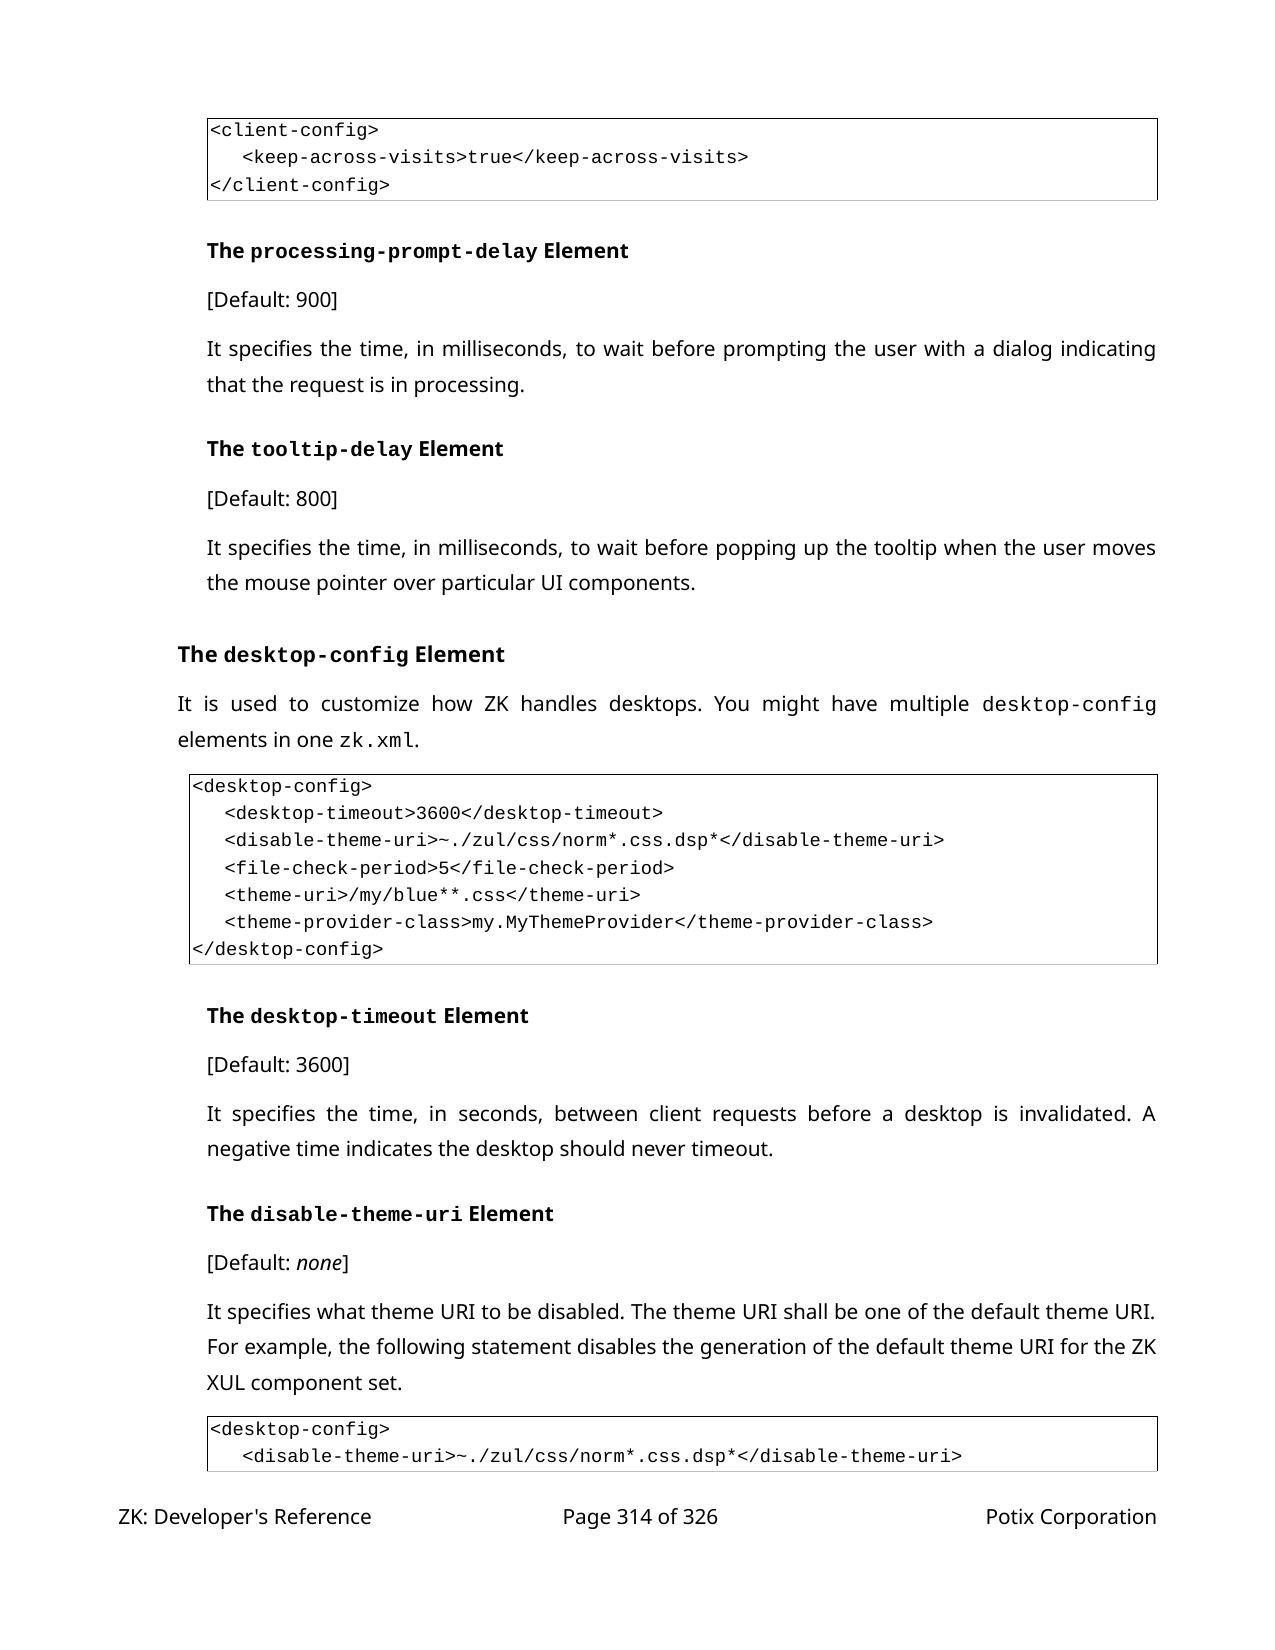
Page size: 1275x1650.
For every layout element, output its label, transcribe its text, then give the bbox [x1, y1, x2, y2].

subtitle The desktop-timeout Element [207, 1001, 1157, 1029]
text [Default: 800] [207, 484, 1157, 512]
text <client-config> [208, 119, 1157, 142]
subtitle The disable-theme-uri Element [207, 1199, 1157, 1228]
subtitle The desktop-config Element [177, 638, 1157, 669]
text It specifies the time, in milliseconds, to wait before prompting the user with a dialog indicating that the request is in processing. [207, 334, 1157, 398]
text It specifies what theme URI to be disabled. The theme URI shall be one of the default theme URI. For example, the following statement disables the generation of the default theme URI for the ZK XUL component set. [207, 1297, 1157, 1396]
text It specifies the time, in seconds, between client requests before a desktop is invalidated. A negative time indicates the desktop should never timeout. [207, 1099, 1157, 1162]
text <file-check-period>5</file-check-period> [190, 856, 1157, 880]
text <disable-theme-uri>~./zul/css/norm*.css.dsp*</disable-theme-uri> [208, 1444, 1157, 1471]
text It specifies the time, in milliseconds, to wait before popping up the tooltip when the user moves the mouse pointer over particular UI components. [207, 533, 1157, 596]
text <disable-theme-uri>~./zul/css/norm*.css.dsp*</disable-theme-uri> [190, 828, 1157, 853]
text </desktop-config> [190, 937, 1157, 964]
text [Default: 3600] [207, 1050, 1157, 1078]
text <theme-uri>/my/blue**.css</theme-uri> [190, 883, 1157, 907]
text <desktop-config> [190, 775, 1157, 798]
text [Default: none] [207, 1248, 1157, 1277]
text <desktop-config> [208, 1417, 1157, 1441]
subtitle The tooltip-delay Element [207, 434, 1157, 463]
text </client-config> [208, 172, 1157, 200]
text [Default: 900] [207, 286, 1157, 314]
text <theme-provider-class>my.MyThemeProvider</theme-provider-class> [190, 910, 1157, 934]
text It is used to customize how ZK handles desktops. You might have multiple desktop-config elements in one zk.xml. [177, 689, 1157, 753]
text <keep-across-visits>true</keep-across-visits> [208, 145, 1157, 169]
subtitle The processing-prompt-delay Element [207, 236, 1157, 265]
text <desktop-timeout>3600</desktop-timeout> [190, 801, 1157, 825]
